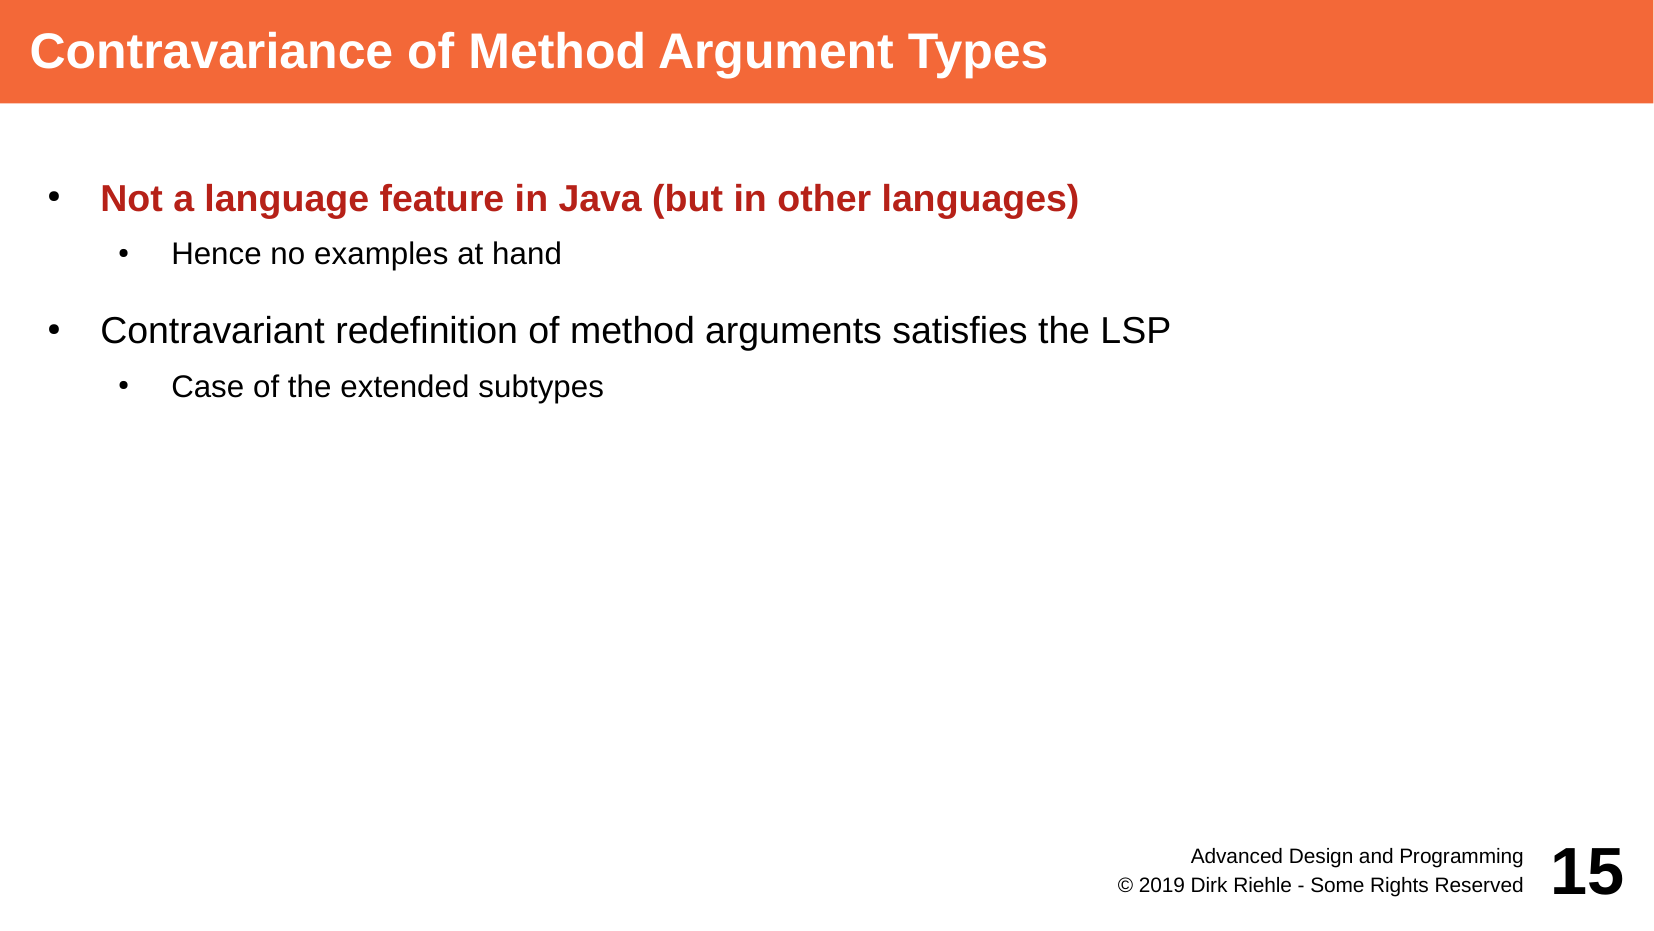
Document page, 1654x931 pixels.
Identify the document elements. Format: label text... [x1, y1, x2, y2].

title Contravariance of Method Argument Types [0, 0, 1654, 104]
list Not a language feature in Java (but in other languages) Hence no examples at hand Contravariant redefinition of method arguments satisfies the LSP Case of the extended subtypes [29, 177, 1625, 931]
